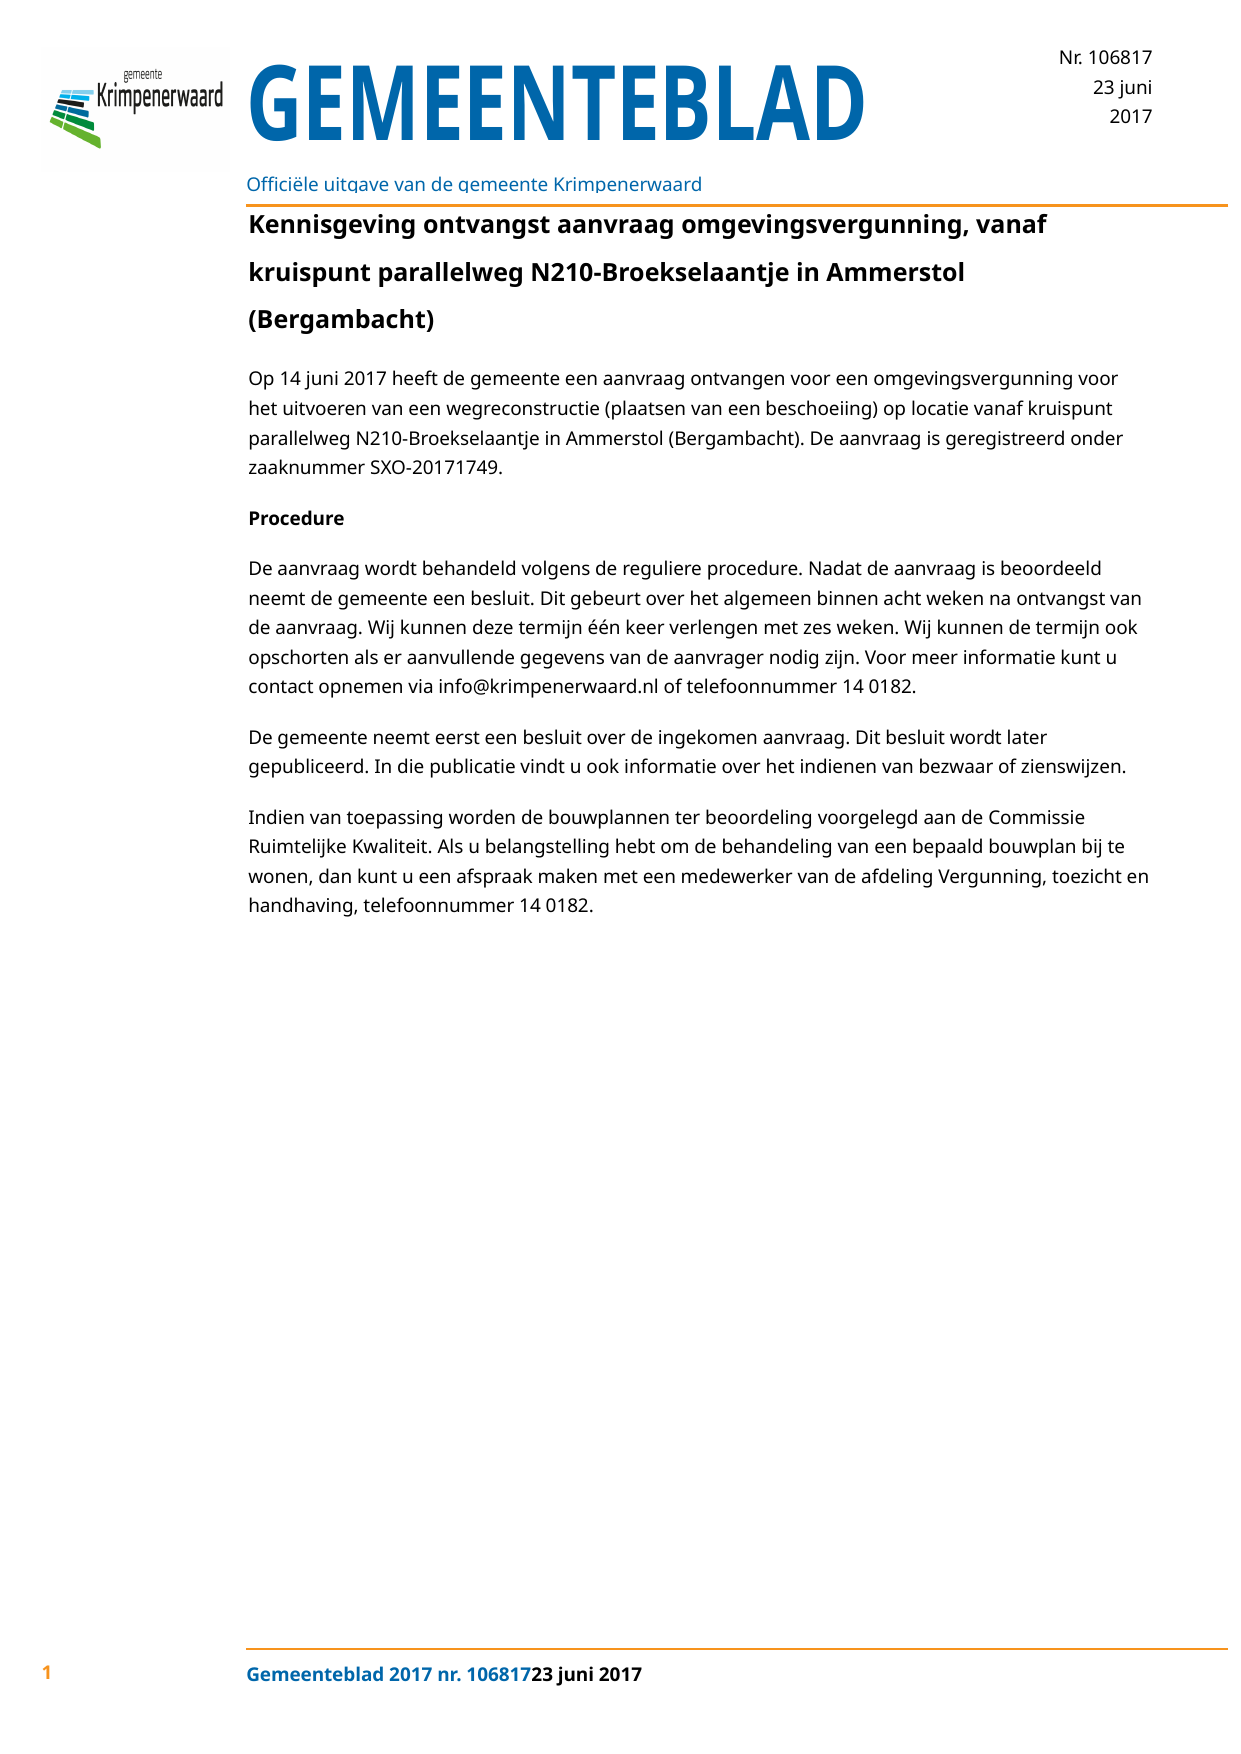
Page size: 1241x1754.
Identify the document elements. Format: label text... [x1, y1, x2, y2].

text Procedure [248, 505, 1152, 530]
text De aanvraag wordt behandeld volgens de reguliere procedure. Nadat de aanvraag is beoordeeld neemt de gemeente een besluit. Dit gebeurt over het algemeen binnen acht weken na ontvangst van de aanvraag. Wij kunnen deze termijn één keer verlengen met zes weken. Wij kunnen de termijn ook opschorten als er aanvullende gegevens van de aanvrager nodig zijn. Voor meer informatie kunt u contact opnemen via info@krimpenerwaard.nl of telefoonnummer 14 0182. [248, 555, 1152, 699]
picture [41, 47, 231, 172]
text De gemeente neemt eerst een besluit over de ingekomen aanvraag. Dit besluit wordt later gepubliceerd. In die publicatie vindt u ook informatie over het indienen van bezwaar of zienswijzen. [248, 724, 1152, 779]
text Op 14 juni 2017 heeft de gemeente een aanvraag ontvangen voor een omgevingsvergunning voor het uitvoeren van een wegreconstructie (plaatsen van een beschoeiing) op locatie vanaf kruispunt parallelweg N210-Broekselaantje in Ammerstol (Bergambacht). De aanvraag is geregistreerd onder zaaknummer SXO-20171749. [248, 366, 1152, 480]
text Kennisgeving ontvangst aanvraag omgevingsvergunning, vanaf kruispunt parallelweg N210-Broekselaantje in Ammerstol (Bergambacht) [248, 207, 1152, 336]
text Indien van toepassing worden de bouwplannen ter beoordeling voorgelegd aan de Commissie Ruimtelijke Kwaliteit. Als u belangstelling hebt om de behandeling van een bepaald bouwplan bij te wonen, dan kunt u een afspraak maken met een medewerker van de afdeling Vergunning, toezicht en handhaving, telefoonnummer 14 0182. [248, 804, 1152, 918]
